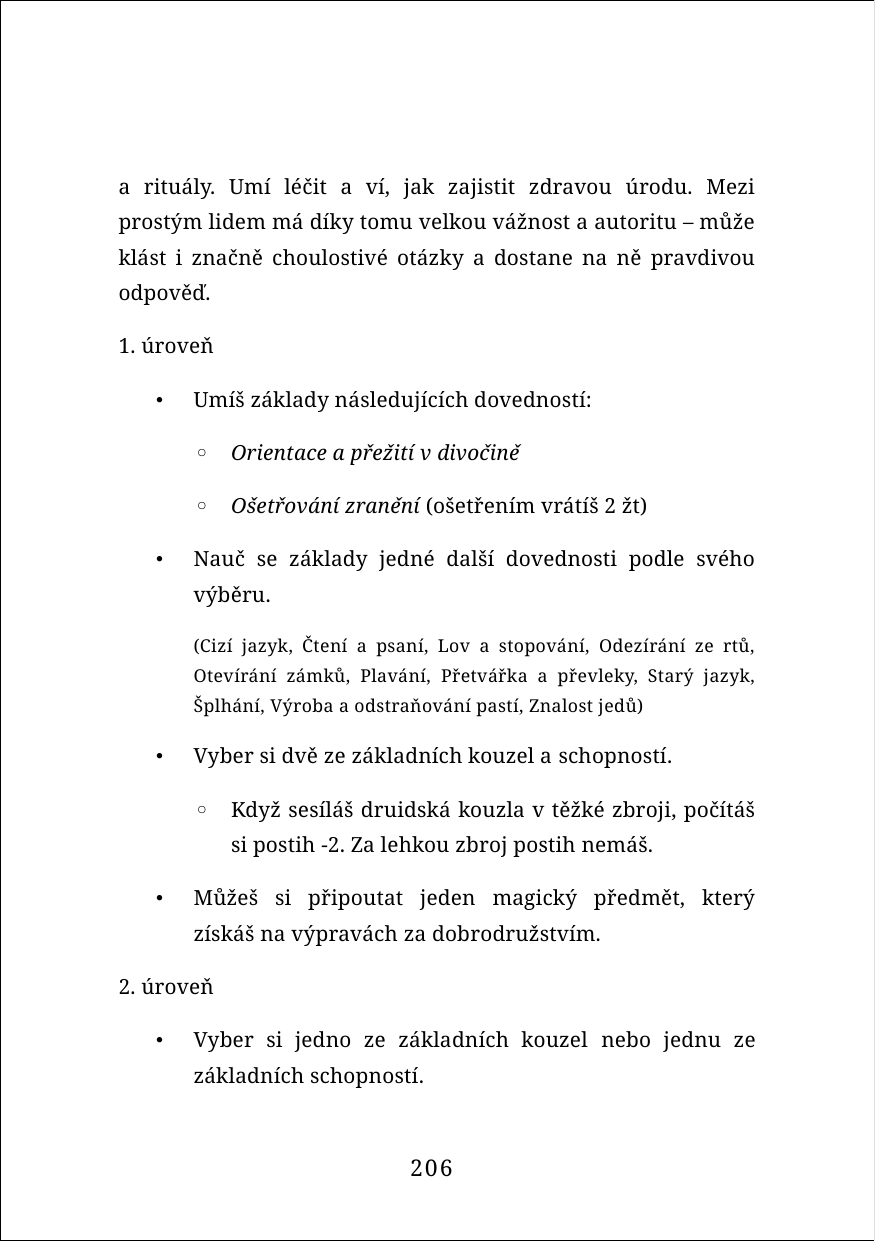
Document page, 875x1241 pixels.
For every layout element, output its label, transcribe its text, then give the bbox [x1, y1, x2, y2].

list (Cizí jazyk, Čtení a psaní, Lov a stopování, Odezírání ze rtů, Otevírání zámků, Plavání, Přetvářka a převleky, Starý jazyk, Šplhání, Výroba a odstraňování pastí, Znalost jedů) [156, 633, 756, 718]
list Umíš základy následujících dovedností: [156, 385, 756, 413]
list Ošetřování zranění (ošetřením vrátíš 2 žt) [193, 491, 756, 520]
list Vyber si jedno ze základních kouzel nebo jednu ze základních schopností. [156, 1026, 756, 1089]
list Vyber si dvě ze základních kouzel a schopností. [156, 742, 756, 770]
text 1. úroveň [118, 332, 756, 360]
list Orientace a přežití v divočině [193, 438, 756, 466]
list Když sesíláš druidská kouzla v těžké zbroji, počítáš si postih -2. Za lehkou zbroj postih nemáš. [193, 795, 756, 859]
text a rituály. Umí léčit a ví, jak zajistit zdravou úrodu. Mezi prostým lidem má díky tomu velkou vážnost a autoritu – může klást i značně choulostivé otázky a dostane na ně pravdivou odpověď. [118, 172, 756, 307]
list Nauč se základy jedné další dovednosti podle svého výběru. [156, 544, 756, 608]
text 2. úroveň [118, 972, 756, 1001]
list Můžeš si připoutat jeden magický předmět, který získáš na výpravách za dobrodružstvím. [156, 883, 756, 947]
